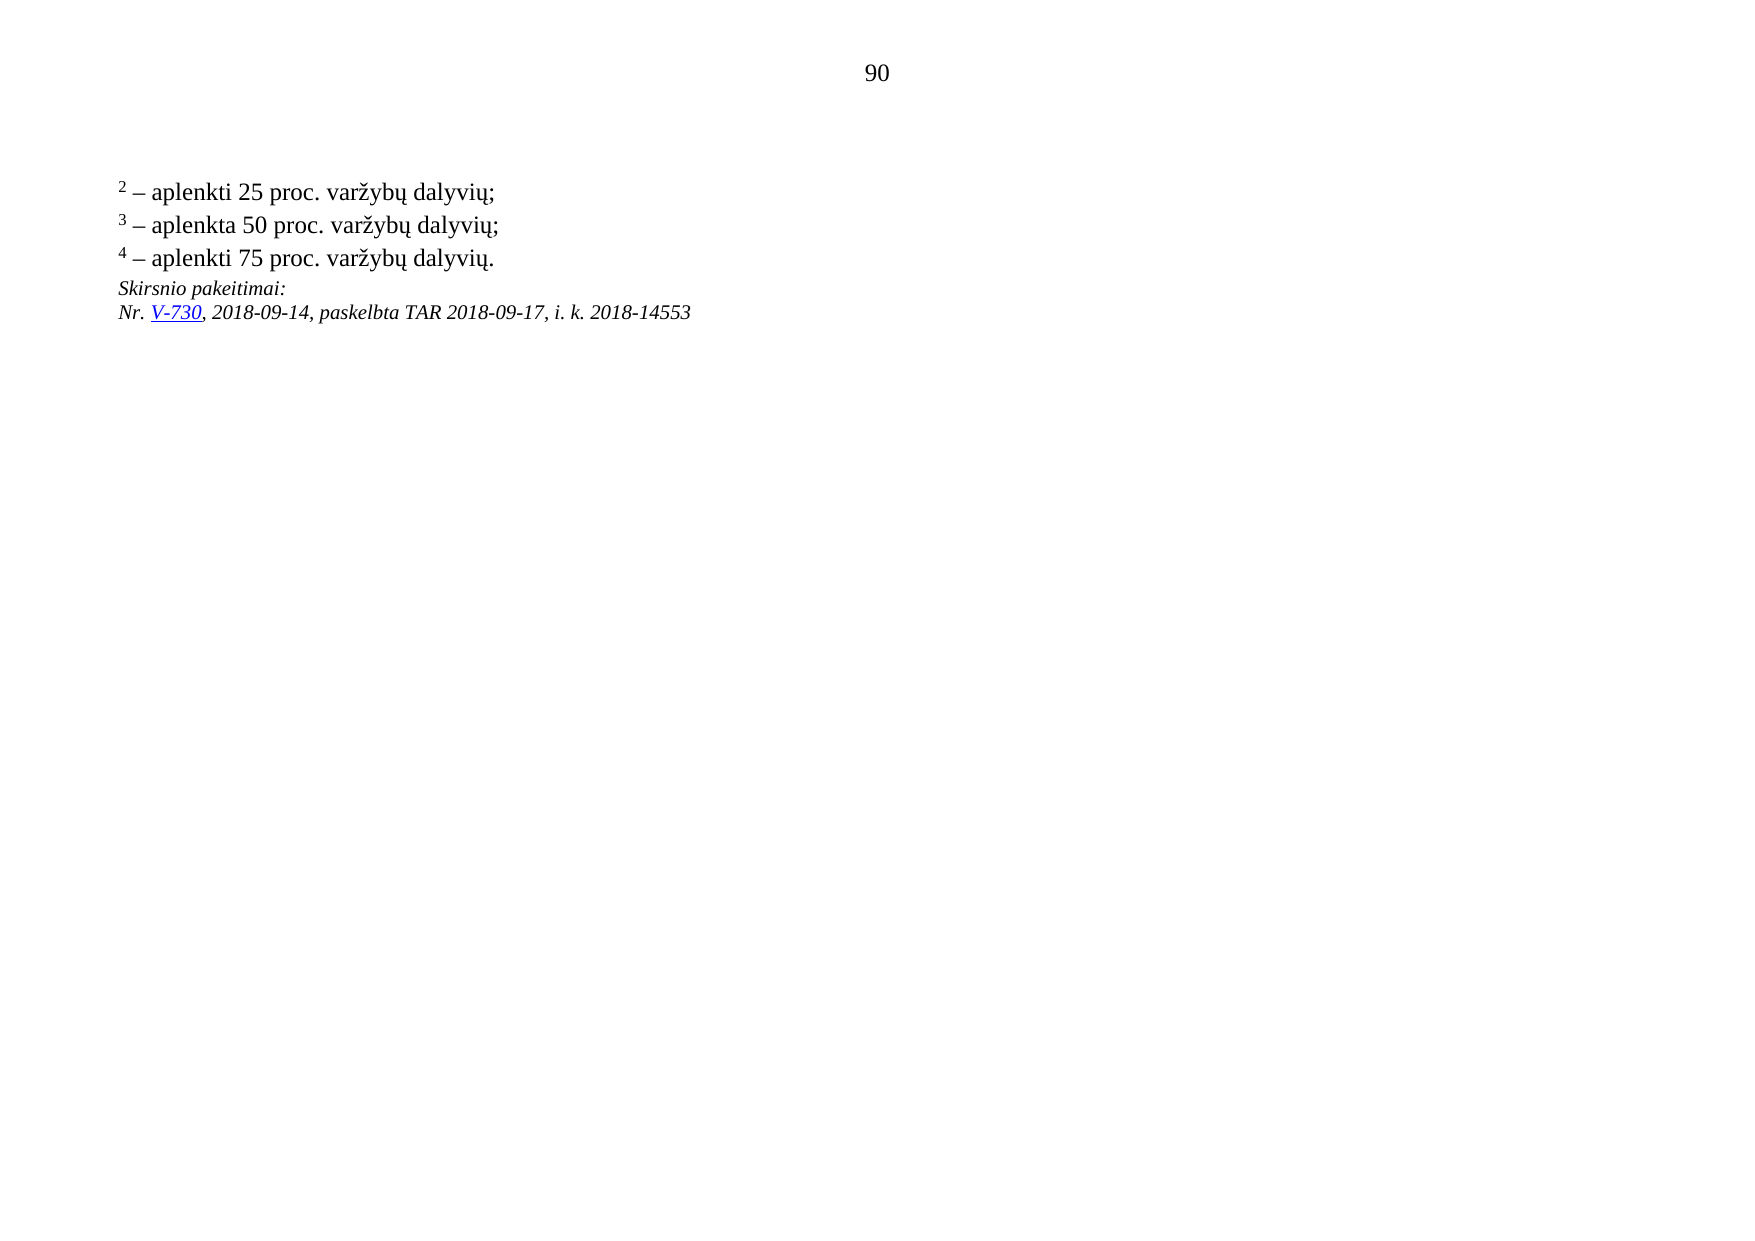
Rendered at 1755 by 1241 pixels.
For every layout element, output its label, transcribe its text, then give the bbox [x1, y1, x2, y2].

text Nr. V-730, 2018-09-14, paskelbta TAR 2018-09-17, i. k. 2018-14553 [118, 300, 1636, 324]
text 4 – aplenkti 75 proc. varžybų dalyvių. [118, 243, 1636, 272]
text 3 – aplenkta 50 proc. varžybų dalyvių; [118, 210, 1636, 239]
text 2 – aplenkti 25 proc. varžybų dalyvių; [118, 177, 1636, 206]
text Skirsnio pakeitimai: [118, 276, 1636, 300]
